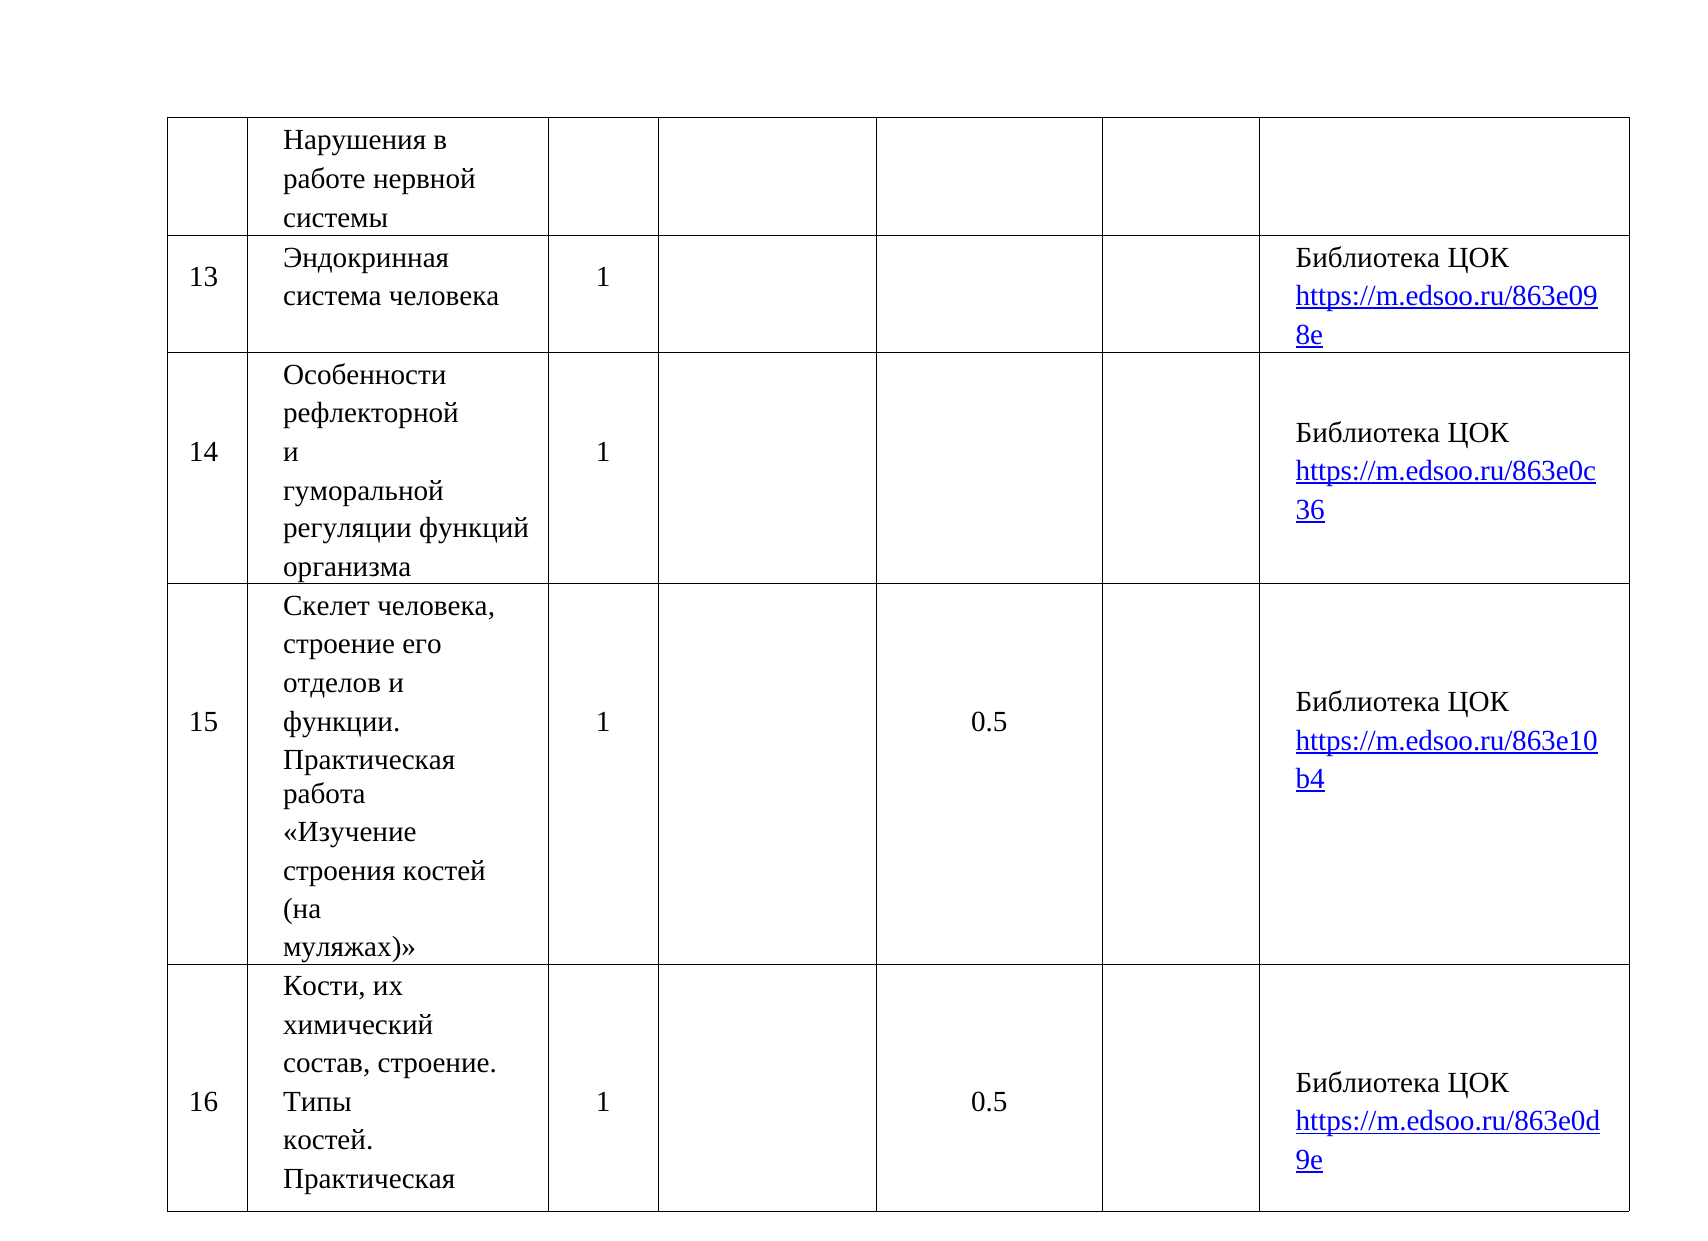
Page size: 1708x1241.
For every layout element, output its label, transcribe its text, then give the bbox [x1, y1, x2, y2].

table_cell [1103, 584, 1259, 963]
table_cell [1103, 236, 1259, 352]
table_cell Кости, их химический состав, строение. Типы костей. Практическая [248, 965, 548, 1211]
table_cell [659, 236, 876, 352]
table_cell 1 [549, 584, 658, 963]
table_cell [659, 584, 876, 963]
table_cell 13 [168, 236, 247, 352]
table_cell 1 [549, 236, 658, 352]
table_cell 1 [549, 965, 658, 1211]
table_header [549, 118, 658, 235]
table_cell Библиотека ЦОК https://m.edsoo.ru/863e098e [1260, 236, 1629, 352]
table_cell Библиотека ЦОК https://m.edsoo.ru/863e10b4 [1260, 584, 1629, 963]
table_cell 1 [549, 353, 658, 583]
table_cell [877, 353, 1102, 583]
table_header [1103, 118, 1259, 235]
table_header [1260, 118, 1629, 235]
table_cell [1103, 353, 1259, 583]
table_header [877, 118, 1102, 235]
table_header Нарушения в работе нервной системы [248, 118, 548, 235]
table_cell 0.5 [877, 584, 1102, 963]
table_cell Библиотека ЦОК https://m.edsoo.ru/863e0d9e [1260, 965, 1629, 1211]
table_cell Особенности рефлекторной и гуморальной регуляции функций организма [248, 353, 548, 583]
table_cell 14 [168, 353, 247, 583]
table_cell [1103, 965, 1259, 1211]
table_cell [659, 353, 876, 583]
table_cell Библиотека ЦОК https://m.edsoo.ru/863e0c36 [1260, 353, 1629, 583]
table_cell [877, 236, 1102, 352]
table_cell 0.5 [877, 965, 1102, 1211]
table_cell 16 [168, 965, 247, 1211]
table_cell 15 [168, 584, 247, 963]
table_cell Эндокринная система человека [248, 236, 548, 352]
table_header [168, 118, 247, 235]
table_cell [659, 965, 876, 1211]
table_header [659, 118, 876, 235]
table_cell Скелет человека, строение его отделов и функции. Практическая работа «Изучение строения костей (на муляжах)» [248, 584, 548, 963]
